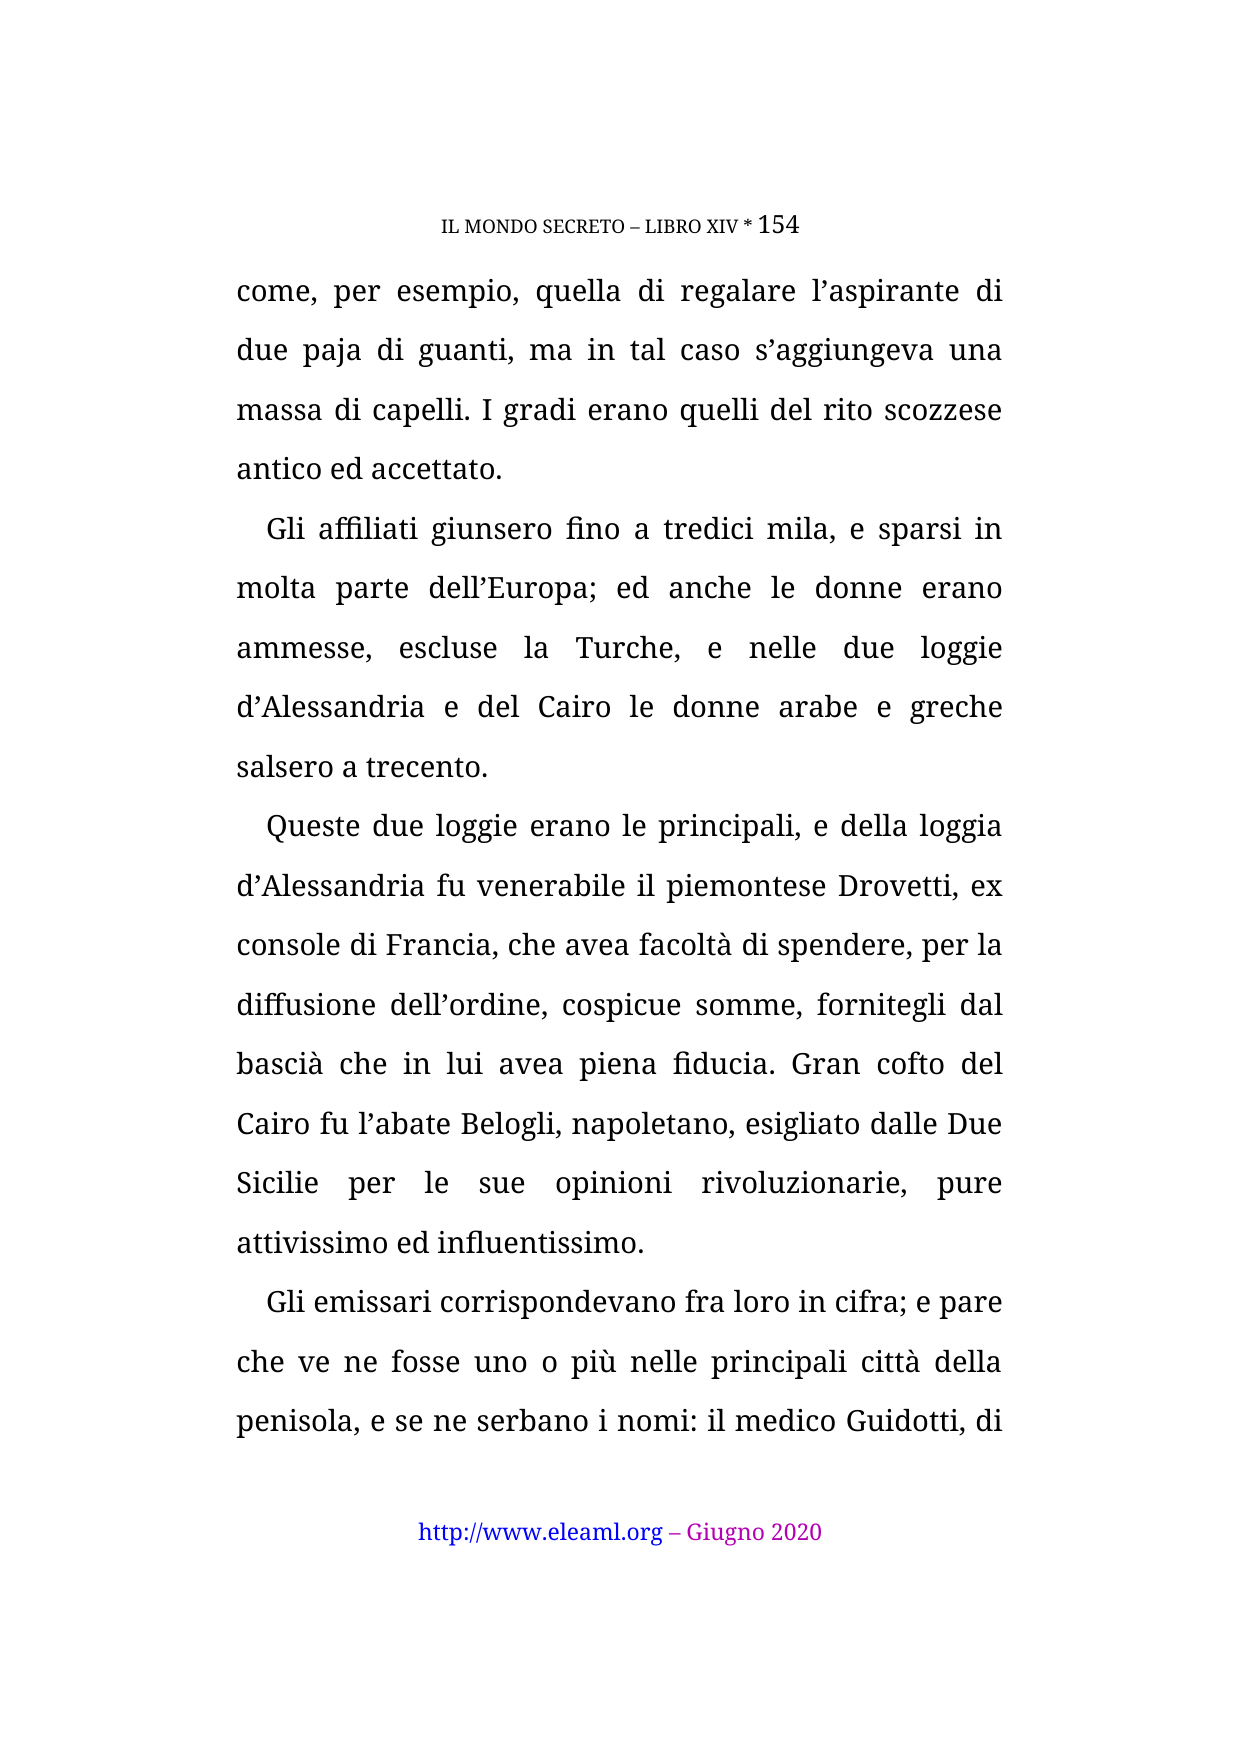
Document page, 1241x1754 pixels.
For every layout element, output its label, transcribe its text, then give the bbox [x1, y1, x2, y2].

text Gli affiliati giunsero fino a tredici mila, e sparsi in molta parte dell’Europa; ed anche le donne erano ammesse, escluse la Turche, e nelle due loggie d’Alessandria e del Cairo le donne arabe e greche salsero a trecento. [236, 508, 1004, 786]
text come, per esempio, quella di regalare l’aspirante di due paja di guanti, ma in tal caso s’aggiungeva una massa di capelli. I gradi erano quelli del rito scozzese antico ed accettato. [236, 270, 1004, 488]
text Gli emissari corrispondevano fra loro in cifra; e pare che ve ne fosse uno o più nelle principali città della penisola, e se ne serbano i nomi: il medico Guidotti, di [236, 1281, 1004, 1440]
text Queste due loggie erano le principali, e della loggia d’Alessandria fu venerabile il piemontese Drovetti, ex console di Francia, che avea facoltà di spendere, per la diffusione dell’ordine, cospicue somme, fornitegli dal bascià che in lui avea piena fiducia. Gran cofto del Cairo fu l’abate Belogli, napoletano, esigliato dalle Due Sicilie per le sue opinioni rivoluzionarie, pure attivissimo ed influentissimo. [236, 806, 1004, 1262]
